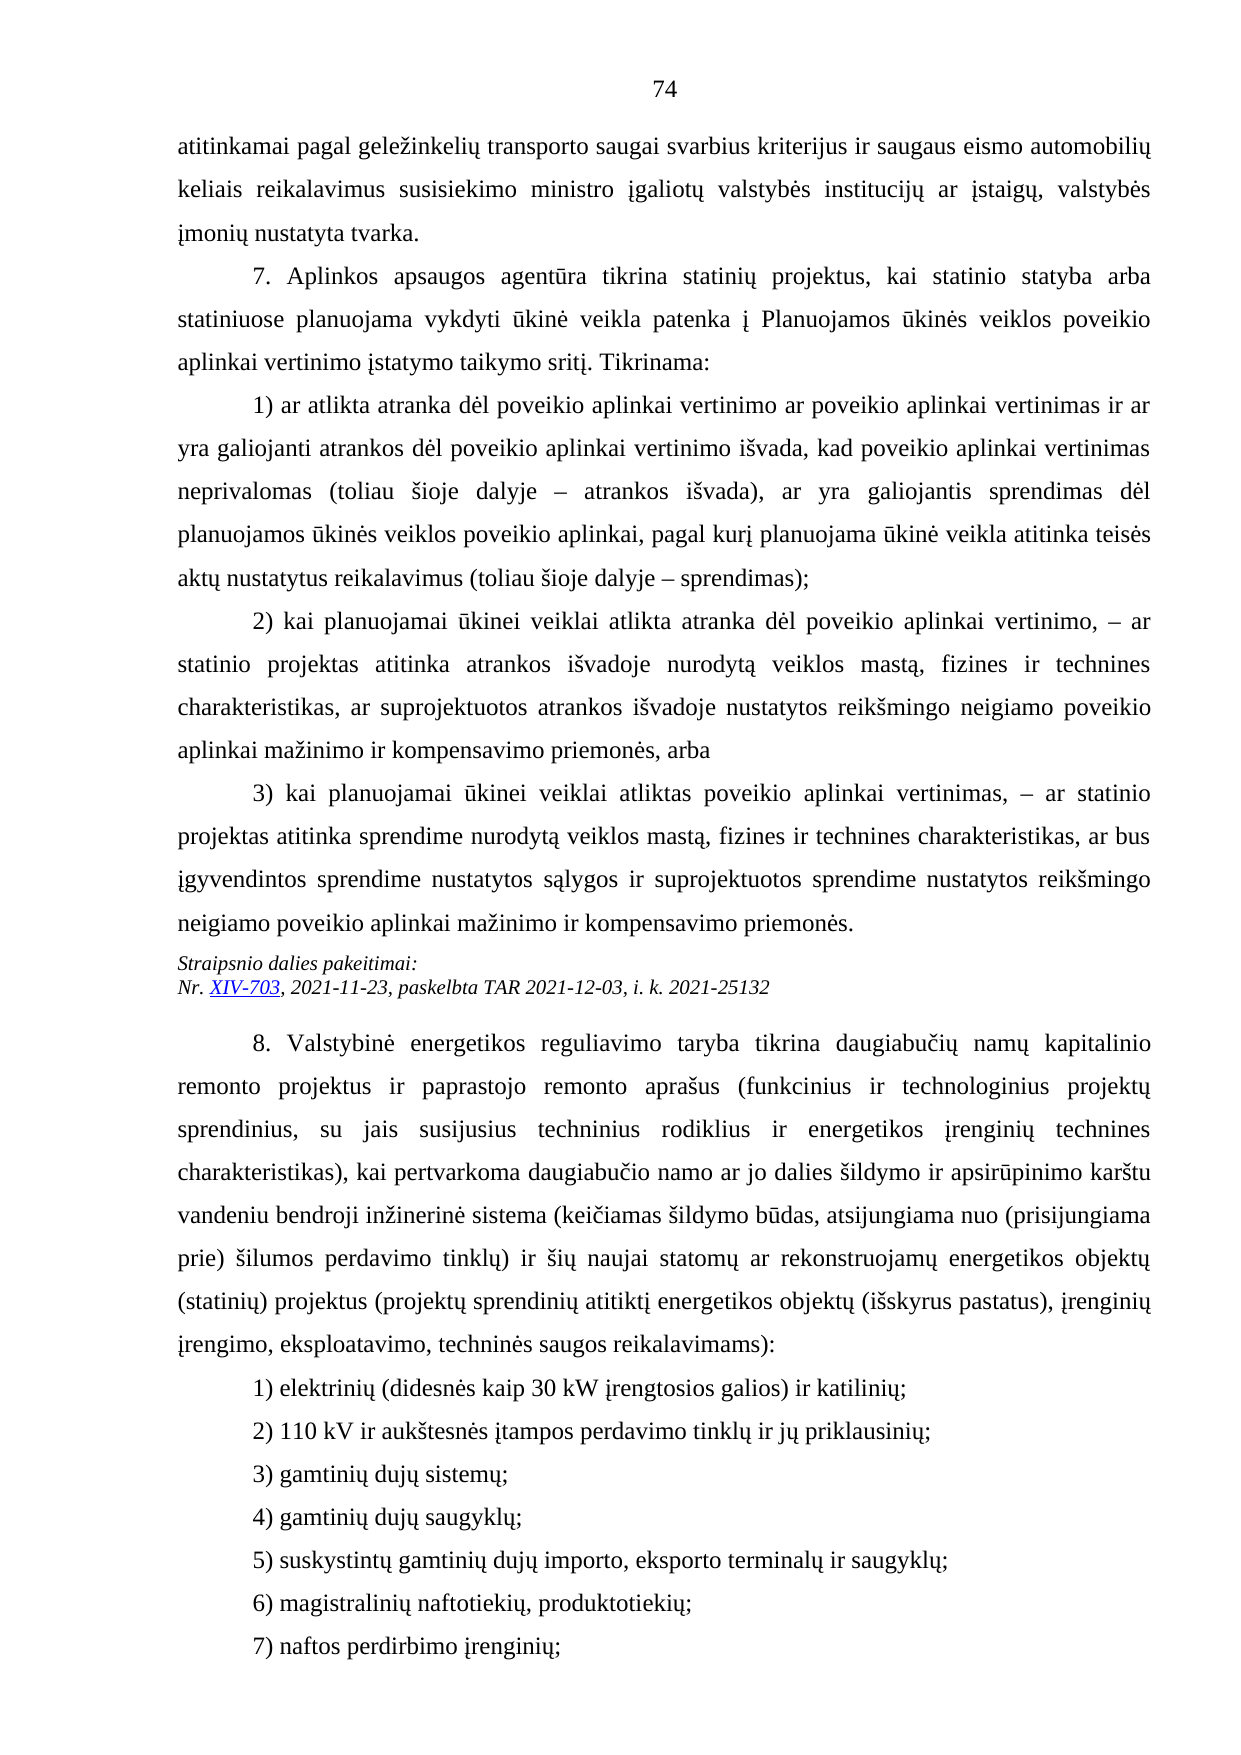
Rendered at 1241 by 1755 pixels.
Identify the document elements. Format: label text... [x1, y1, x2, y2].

text Straipsnio dalies pakeitimai: [177, 951, 1152, 975]
text 1) elektrinių (didesnės kaip 30 kW įrengtosios galios) ir katilinių; [177, 1373, 1152, 1401]
text 8. Valstybinė energetikos reguliavimo taryba tikrina daugiabučių namų kapitalinio remonto projektus ir paprastojo remonto aprašus (funkcinius ir technologinius projektų sprendinius, su jais susijusius techninius rodiklius ir energetikos įrenginių technines charakteristikas), kai pertvarkoma daugiabučio namo ar jo dalies šildymo ir apsirūpinimo karštu vandeniu bendroji inžinerinė sistema (keičiamas šildymo būdas, atsijungiama nuo (prisijungiama prie) šilumos perdavimo tinklų) ir šių naujai statomų ar rekonstruojamų energetikos objektų (statinių) projektus (projektų sprendinių atitiktį energetikos objektų (išskyrus pastatus), įrenginių įrengimo, eksploatavimo, techninės saugos reikalavimams): [177, 1028, 1152, 1358]
text atitinkamai pagal geležinkelių transporto saugai svarbius kriterijus ir saugaus eismo automobilių keliais reikalavimus susisiekimo ministro įgaliotų valstybės institucijų ar įstaigų, valstybės įmonių nustatyta tvarka. [177, 131, 1152, 246]
text 7) naftos perdirbimo įrenginių; [177, 1631, 1152, 1660]
text 2) 110 kV ir aukštesnės įtampos perdavimo tinklų ir jų priklausinių; [177, 1416, 1152, 1444]
text 4) gamtinių dujų saugyklų; [177, 1502, 1152, 1531]
text 1) ar atlikta atranka dėl poveikio aplinkai vertinimo ar poveikio aplinkai vertinimas ir ar yra galiojanti atrankos dėl poveikio aplinkai vertinimo išvada, kad poveikio aplinkai vertinimas neprivalomas (toliau šioje dalyje – atrankos išvada), ar yra galiojantis sprendimas dėl planuojamos ūkinės veiklos poveikio aplinkai, pagal kurį planuojama ūkinė veikla atitinka teisės aktų nustatytus reikalavimus (toliau šioje dalyje – sprendimas); [177, 390, 1152, 591]
text 2) kai planuojamai ūkinei veiklai atlikta atranka dėl poveikio aplinkai vertinimo, – ar statinio projektas atitinka atrankos išvadoje nurodytą veiklos mastą, fizines ir technines charakteristikas, ar suprojektuotos atrankos išvadoje nustatytos reikšmingo neigiamo poveikio aplinkai mažinimo ir kompensavimo priemonės, arba [177, 606, 1152, 764]
text 3) kai planuojamai ūkinei veiklai atliktas poveikio aplinkai vertinimas, – ar statinio projektas atitinka sprendime nurodytą veiklos mastą, fizines ir technines charakteristikas, ar bus įgyvendintos sprendime nustatytos sąlygos ir suprojektuotos sprendime nustatytos reikšmingo neigiamo poveikio aplinkai mažinimo ir kompensavimo priemonės. [177, 778, 1152, 936]
text 6) magistralinių naftotiekių, produktotiekių; [177, 1588, 1152, 1617]
text 3) gamtinių dujų sistemų; [177, 1459, 1152, 1488]
text 5) suskystintų gamtinių dujų importo, eksporto terminalų ir saugyklų; [177, 1545, 1152, 1574]
text Nr. XIV-703, 2021-11-23, paskelbta TAR 2021-12-03, i. k. 2021-25132 [177, 975, 1152, 999]
text 7. Aplinkos apsaugos agentūra tikrina statinių projektus, kai statinio statyba arba statiniuose planuojama vykdyti ūkinė veikla patenka į Planuojamos ūkinės veiklos poveikio aplinkai vertinimo įstatymo taikymo sritį. Tikrinama: [177, 261, 1152, 376]
